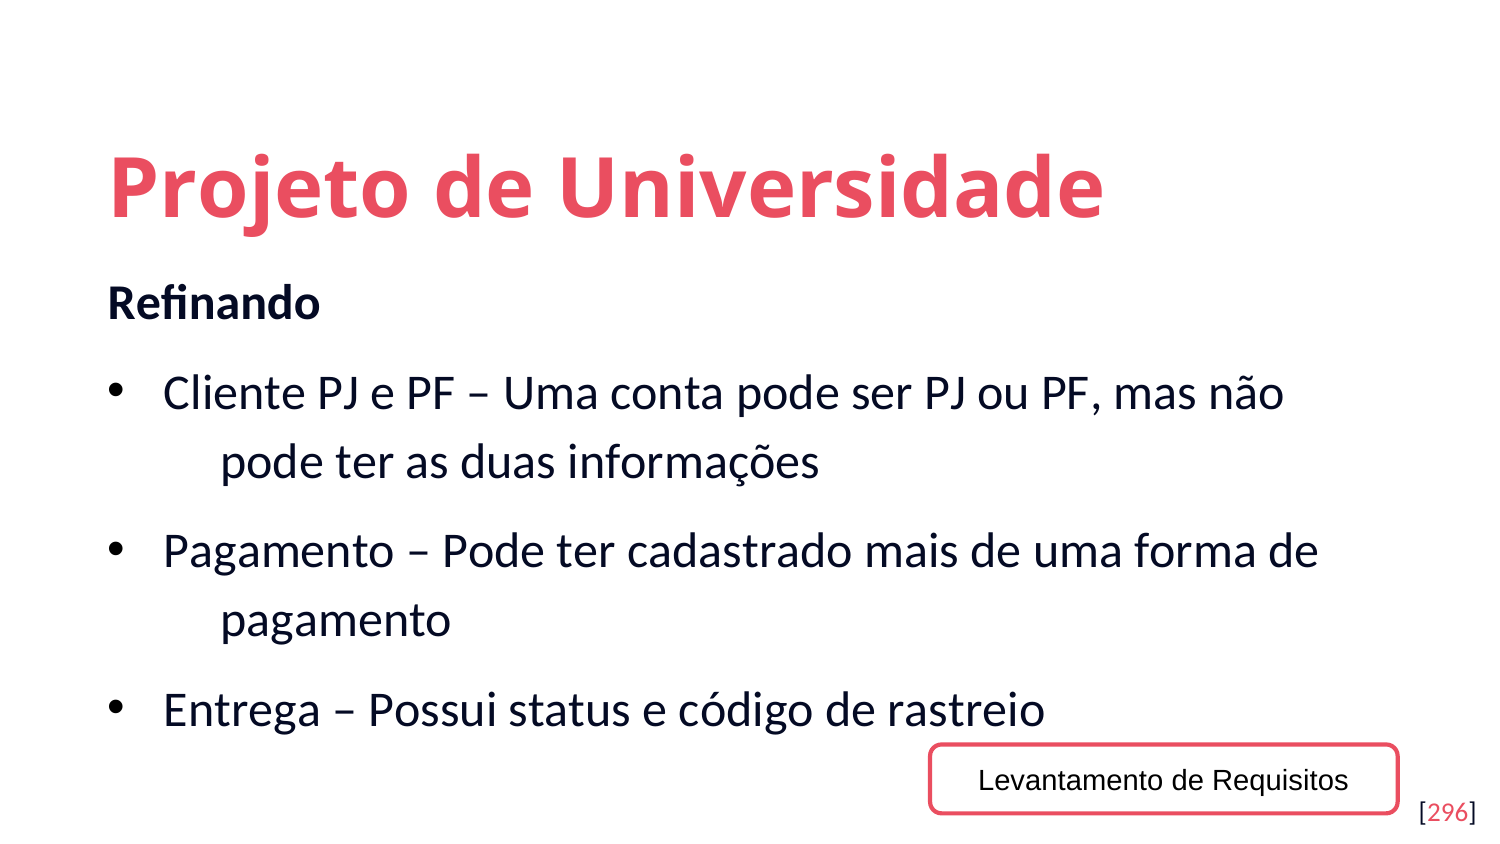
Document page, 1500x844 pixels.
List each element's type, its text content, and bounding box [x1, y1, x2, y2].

text_box Refinando Cliente PJ e PF – Uma conta pode ser PJ ou PF, mas não pode ter as duas informações Pagamento – Pode ter cadastrado mais de uma forma de pagamento Entrega – Possui status e código de rastreio [92, 242, 1340, 755]
text_box Levantamento de Requisitos [930, 744, 1398, 814]
slide_number [296] [1403, 779, 1494, 844]
text_box Projeto de Universidade [92, 104, 1408, 243]
